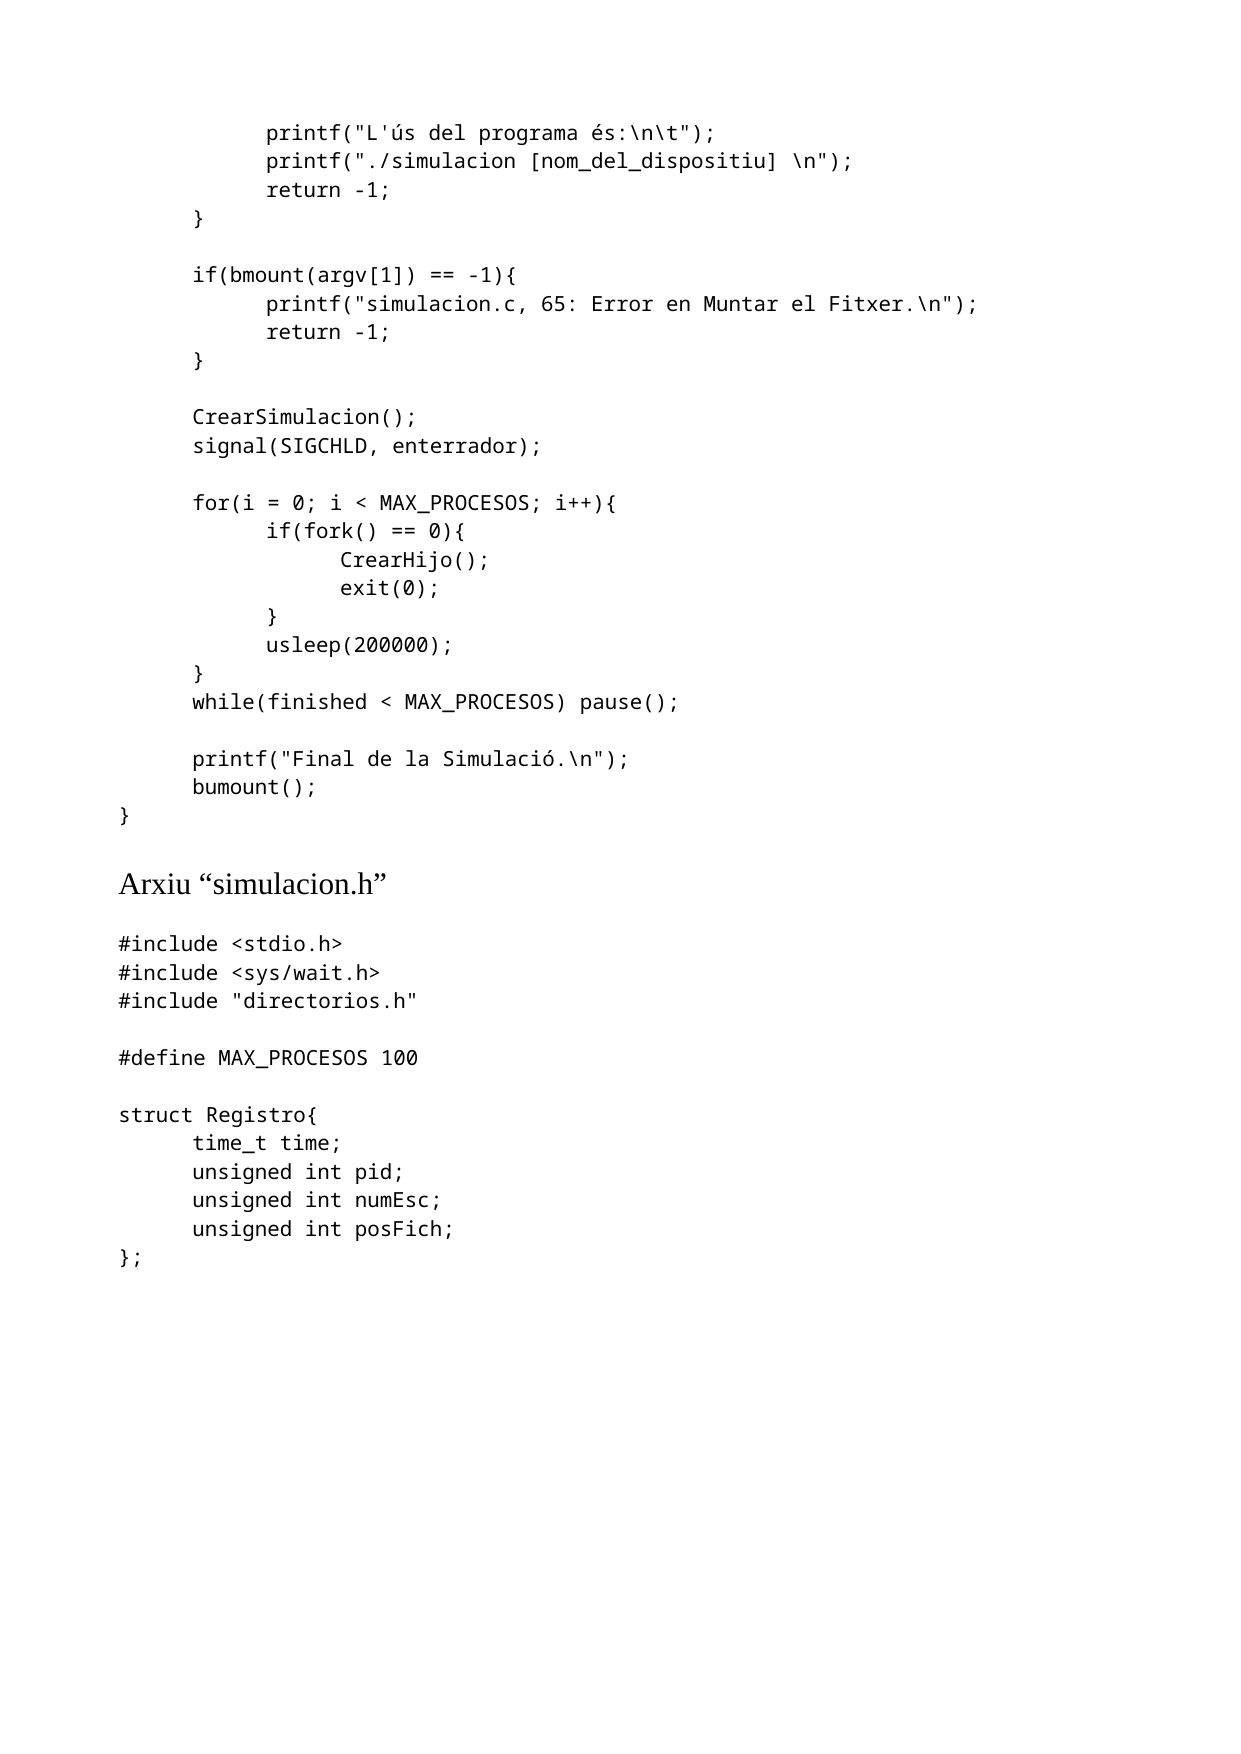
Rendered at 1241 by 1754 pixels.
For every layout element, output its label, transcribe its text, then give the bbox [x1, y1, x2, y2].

text CrearHijo(); [118, 545, 1122, 573]
text if(fork() == 0){ [118, 516, 1122, 545]
text return -1; [118, 317, 1122, 346]
text printf("simulacion.c, 65: Error en Muntar el Fitxer.\n"); [118, 289, 1122, 317]
text struct Registro{ [118, 1100, 1122, 1128]
text } [118, 658, 1122, 687]
text #define MAX_PROCESOS 100 [118, 1043, 1122, 1072]
text #include "directorios.h" [118, 986, 1122, 1015]
text usleep(200000); [118, 630, 1122, 658]
text printf("L'ús del programa és:\n\t"); [118, 118, 1122, 147]
text #include <sys/wait.h> [118, 958, 1122, 986]
text while(finished < MAX_PROCESOS) pause(); [118, 687, 1122, 715]
text unsigned int numEsc; [118, 1185, 1122, 1214]
text for(i = 0; i < MAX_PROCESOS; i++){ [118, 488, 1122, 516]
text } [118, 203, 1122, 232]
text }; [118, 1242, 1122, 1271]
text bumount(); [118, 772, 1122, 801]
text unsigned int posFich; [118, 1214, 1122, 1242]
text if(bmount(argv[1]) == -1){ [118, 260, 1122, 289]
text return -1; [118, 175, 1122, 203]
text #include <stdio.h> [118, 929, 1122, 958]
text unsigned int pid; [118, 1157, 1122, 1185]
text signal(SIGCHLD, enterrador); [118, 431, 1122, 459]
text printf("./simulacion [nom_del_dispositiu] \n"); [118, 147, 1122, 175]
text } [118, 602, 1122, 630]
text } [118, 801, 1122, 829]
text exit(0); [118, 573, 1122, 602]
text time_t time; [118, 1128, 1122, 1157]
text Arxiu “simulacion.h” [118, 865, 1122, 901]
text CrearSimulacion(); [118, 402, 1122, 431]
text printf("Final de la Simulació.\n"); [118, 744, 1122, 772]
text } [118, 346, 1122, 374]
